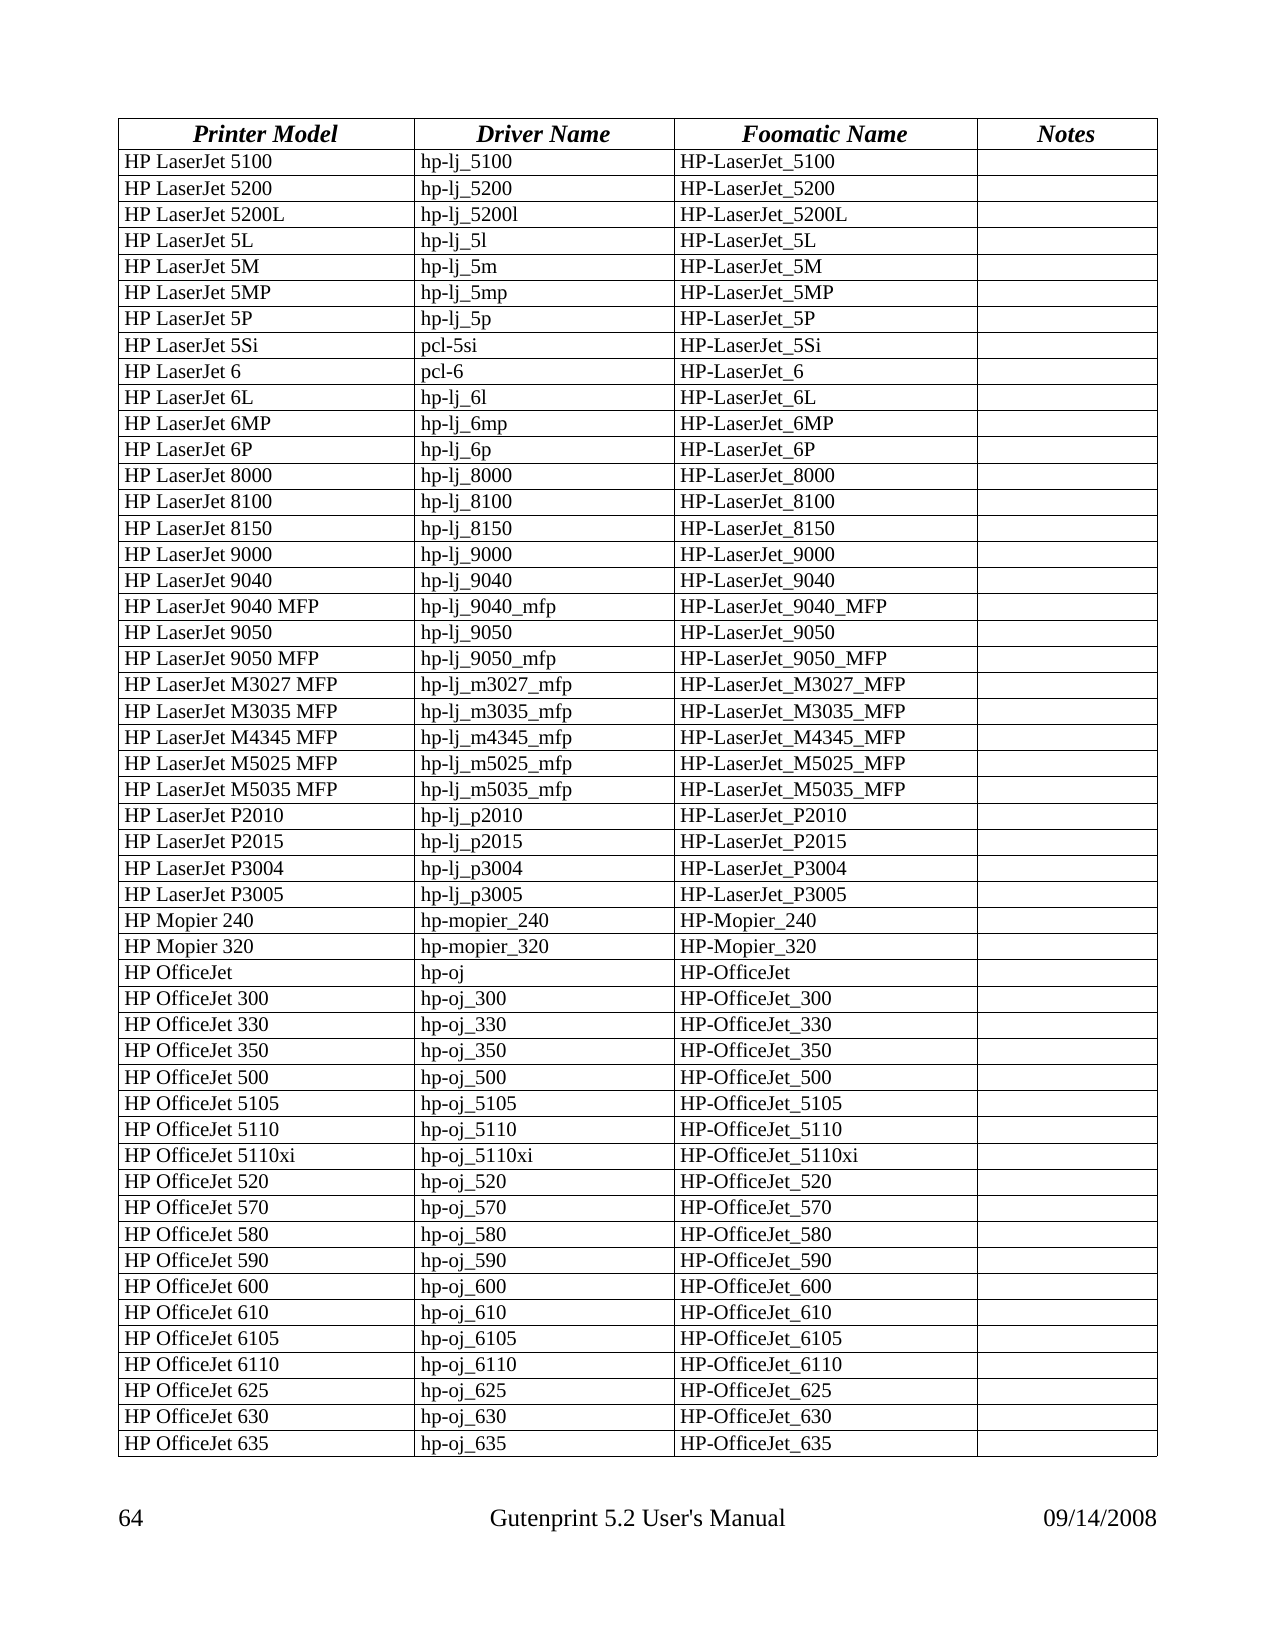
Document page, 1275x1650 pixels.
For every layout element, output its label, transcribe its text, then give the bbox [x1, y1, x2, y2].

table_cell [978, 960, 1157, 986]
table_cell HP LaserJet 9040 [119, 568, 414, 593]
table_cell [978, 725, 1157, 750]
table_cell HP-LaserJet_6MP [675, 411, 977, 436]
table_cell HP LaserJet 8150 [119, 516, 414, 541]
table_cell pcl-6 [415, 359, 674, 384]
table_cell HP LaserJet 5100 [119, 150, 414, 175]
table_cell HP-OfficeJet_5110xi [675, 1144, 977, 1168]
table_cell [978, 1065, 1157, 1090]
table_cell [978, 359, 1157, 384]
table_cell hp-oj_590 [415, 1248, 674, 1273]
table_header Foomatic Name [675, 119, 977, 149]
table_cell HP-OfficeJet_5105 [675, 1091, 977, 1116]
table_cell hp-oj_330 [415, 1013, 674, 1038]
table_cell HP-LaserJet_M3027_MFP [675, 673, 977, 698]
table_cell [978, 202, 1157, 227]
table_cell HP-Mopier_320 [675, 934, 977, 959]
table_cell hp-lj_m3027_mfp [415, 673, 674, 698]
table_cell [978, 908, 1157, 933]
table_cell [978, 777, 1157, 802]
table_cell hp-lj_m5035_mfp [415, 777, 674, 802]
table_cell HP-LaserJet_5Si [675, 333, 977, 358]
table_cell [978, 255, 1157, 279]
table_cell HP LaserJet 9050 [119, 621, 414, 646]
table_cell hp-oj_5110 [415, 1117, 674, 1142]
table_cell HP LaserJet 9050 MFP [119, 647, 414, 672]
table_cell [978, 281, 1157, 306]
table_cell HP OfficeJet 590 [119, 1248, 414, 1273]
table_cell [978, 1326, 1157, 1352]
table_cell HP-LaserJet_6P [675, 437, 977, 463]
table_cell hp-oj_570 [415, 1196, 674, 1221]
table_cell HP LaserJet 8100 [119, 490, 414, 515]
table_cell [978, 1117, 1157, 1142]
table_cell HP-LaserJet_P2010 [675, 804, 977, 829]
table_cell [978, 856, 1157, 881]
table_cell hp-oj_6105 [415, 1326, 674, 1352]
table_cell hp-lj_6l [415, 385, 674, 410]
table_cell HP-OfficeJet_300 [675, 987, 977, 1012]
table_cell HP-OfficeJet_580 [675, 1222, 977, 1247]
table_cell HP OfficeJet 330 [119, 1013, 414, 1038]
table_cell [978, 1353, 1157, 1378]
table_cell HP LaserJet 5Si [119, 333, 414, 358]
table_cell hp-oj_500 [415, 1065, 674, 1090]
table_cell [978, 934, 1157, 959]
table_cell HP LaserJet P2015 [119, 830, 414, 855]
table_cell HP OfficeJet 500 [119, 1065, 414, 1090]
table_cell hp-lj_8150 [415, 516, 674, 541]
table_cell HP-LaserJet_6L [675, 385, 977, 410]
table_cell HP-OfficeJet_330 [675, 1013, 977, 1038]
table_cell hp-lj_9050_mfp [415, 647, 674, 672]
table_cell [978, 1248, 1157, 1273]
table_cell hp-oj_300 [415, 987, 674, 1012]
table_cell [978, 1196, 1157, 1221]
table_cell [978, 1144, 1157, 1168]
table_cell hp-oj_625 [415, 1379, 674, 1404]
table_cell HP-LaserJet_5MP [675, 281, 977, 306]
table_cell HP-LaserJet_8150 [675, 516, 977, 541]
table_cell HP LaserJet 6P [119, 437, 414, 463]
table_cell HP-LaserJet_M5025_MFP [675, 751, 977, 776]
table_cell hp-oj_5110xi [415, 1144, 674, 1168]
table_cell [978, 1274, 1157, 1299]
table_cell [978, 437, 1157, 463]
table_cell HP LaserJet M5025 MFP [119, 751, 414, 776]
table_cell [978, 1405, 1157, 1430]
table_cell HP-LaserJet_9050_MFP [675, 647, 977, 672]
table_cell HP-LaserJet_M3035_MFP [675, 699, 977, 724]
table_cell HP OfficeJet 520 [119, 1170, 414, 1195]
table_cell HP-OfficeJet_625 [675, 1379, 977, 1404]
table_cell [978, 150, 1157, 175]
table_cell hp-oj_350 [415, 1039, 674, 1064]
table_cell [978, 1039, 1157, 1064]
table_cell HP LaserJet M5035 MFP [119, 777, 414, 802]
table_cell [978, 1431, 1157, 1456]
table_cell HP OfficeJet 350 [119, 1039, 414, 1064]
table_cell [978, 621, 1157, 646]
table_cell HP LaserJet 6 [119, 359, 414, 384]
table_cell hp-lj_6p [415, 437, 674, 463]
table_cell hp-mopier_240 [415, 908, 674, 933]
table_cell HP-LaserJet_M4345_MFP [675, 725, 977, 750]
table_cell [978, 882, 1157, 907]
table_cell [978, 1091, 1157, 1116]
table_cell HP OfficeJet 580 [119, 1222, 414, 1247]
table_cell HP-LaserJet_5100 [675, 150, 977, 175]
table_cell [978, 987, 1157, 1012]
table_cell HP-OfficeJet_5110 [675, 1117, 977, 1142]
table_cell HP-OfficeJet_630 [675, 1405, 977, 1430]
table_cell hp-oj_635 [415, 1431, 674, 1456]
table_cell HP LaserJet M3027 MFP [119, 673, 414, 698]
table_cell HP LaserJet P2010 [119, 804, 414, 829]
table_cell HP-OfficeJet_590 [675, 1248, 977, 1273]
table_cell [978, 830, 1157, 855]
table_cell [978, 516, 1157, 541]
table_cell [978, 673, 1157, 698]
table_cell HP-LaserJet_9050 [675, 621, 977, 646]
table_cell HP LaserJet 5L [119, 228, 414, 253]
table_cell HP LaserJet 5P [119, 307, 414, 332]
table_cell hp-oj_5105 [415, 1091, 674, 1116]
table_header Driver Name [415, 119, 674, 149]
table_cell HP-LaserJet_5200L [675, 202, 977, 227]
table_cell hp-lj_9040_mfp [415, 594, 674, 619]
table_cell HP LaserJet 5M [119, 255, 414, 279]
table_cell HP-LaserJet_9040 [675, 568, 977, 593]
table_header Notes [978, 119, 1157, 149]
table_cell HP-LaserJet_P3005 [675, 882, 977, 907]
table_cell hp-lj_9000 [415, 542, 674, 567]
table_cell HP-OfficeJet_635 [675, 1431, 977, 1456]
table_cell hp-oj_6110 [415, 1353, 674, 1378]
table_cell hp-lj_9040 [415, 568, 674, 593]
table_cell HP-OfficeJet [675, 960, 977, 986]
table_cell HP LaserJet 5200L [119, 202, 414, 227]
table_cell HP LaserJet 8000 [119, 464, 414, 489]
table_cell HP-LaserJet_5P [675, 307, 977, 332]
table_cell hp-oj_580 [415, 1222, 674, 1247]
table_cell HP-LaserJet_M5035_MFP [675, 777, 977, 802]
table_cell HP-Mopier_240 [675, 908, 977, 933]
table_cell [978, 411, 1157, 436]
table_cell HP-OfficeJet_350 [675, 1039, 977, 1064]
table_cell HP OfficeJet 630 [119, 1405, 414, 1430]
table_cell HP Mopier 320 [119, 934, 414, 959]
table_cell HP OfficeJet 5110xi [119, 1144, 414, 1168]
table_cell [978, 333, 1157, 358]
table_cell hp-lj_8000 [415, 464, 674, 489]
table_cell HP LaserJet P3005 [119, 882, 414, 907]
table_cell [978, 804, 1157, 829]
table_cell [978, 490, 1157, 515]
table_cell hp-lj_m3035_mfp [415, 699, 674, 724]
table_cell hp-lj_9050 [415, 621, 674, 646]
table_cell hp-oj_610 [415, 1300, 674, 1325]
table_cell HP-OfficeJet_500 [675, 1065, 977, 1090]
table_cell hp-lj_p3005 [415, 882, 674, 907]
table_cell HP-LaserJet_5200 [675, 176, 977, 201]
table_cell [978, 699, 1157, 724]
table_cell [978, 751, 1157, 776]
table_cell HP-LaserJet_5M [675, 255, 977, 279]
table_cell HP LaserJet 6MP [119, 411, 414, 436]
table_cell hp-lj_m4345_mfp [415, 725, 674, 750]
table_cell [978, 594, 1157, 619]
table_cell HP OfficeJet 610 [119, 1300, 414, 1325]
table_cell HP LaserJet M3035 MFP [119, 699, 414, 724]
table_cell HP-OfficeJet_570 [675, 1196, 977, 1221]
table_cell HP OfficeJet [119, 960, 414, 986]
table_cell HP-OfficeJet_600 [675, 1274, 977, 1299]
table_cell HP LaserJet 9000 [119, 542, 414, 567]
table_cell [978, 176, 1157, 201]
table_cell HP LaserJet M4345 MFP [119, 725, 414, 750]
table_cell HP OfficeJet 570 [119, 1196, 414, 1221]
table_cell hp-lj_5100 [415, 150, 674, 175]
table_cell [978, 647, 1157, 672]
table_cell HP LaserJet 5MP [119, 281, 414, 306]
table_cell [978, 1013, 1157, 1038]
table_cell HP LaserJet 5200 [119, 176, 414, 201]
table_cell HP LaserJet P3004 [119, 856, 414, 881]
table_cell hp-mopier_320 [415, 934, 674, 959]
table_cell hp-lj_5200l [415, 202, 674, 227]
table_cell HP-LaserJet_5L [675, 228, 977, 253]
table_cell HP-LaserJet_9040_MFP [675, 594, 977, 619]
table_cell HP-LaserJet_6 [675, 359, 977, 384]
table_cell HP Mopier 240 [119, 908, 414, 933]
table_cell hp-lj_5l [415, 228, 674, 253]
table_cell [978, 1222, 1157, 1247]
table_cell [978, 1379, 1157, 1404]
table_cell [978, 1170, 1157, 1195]
table_cell HP-OfficeJet_6110 [675, 1353, 977, 1378]
table_cell hp-lj_m5025_mfp [415, 751, 674, 776]
table_cell hp-oj_600 [415, 1274, 674, 1299]
table_cell HP LaserJet 6L [119, 385, 414, 410]
table_cell [978, 228, 1157, 253]
table_cell HP-OfficeJet_6105 [675, 1326, 977, 1352]
table_cell [978, 464, 1157, 489]
table_cell hp-lj_p2015 [415, 830, 674, 855]
table_cell HP OfficeJet 300 [119, 987, 414, 1012]
table_cell HP OfficeJet 635 [119, 1431, 414, 1456]
table_cell HP-OfficeJet_610 [675, 1300, 977, 1325]
table_cell HP OfficeJet 5110 [119, 1117, 414, 1142]
table_cell HP OfficeJet 6110 [119, 1353, 414, 1378]
table_header Printer Model [119, 119, 414, 149]
table_cell [978, 385, 1157, 410]
table_cell hp-lj_6mp [415, 411, 674, 436]
table_cell hp-oj [415, 960, 674, 986]
table_cell hp-lj_p3004 [415, 856, 674, 881]
table_cell hp-lj_5200 [415, 176, 674, 201]
table_cell hp-oj_520 [415, 1170, 674, 1195]
table_cell [978, 1300, 1157, 1325]
table_cell HP OfficeJet 6105 [119, 1326, 414, 1352]
table_cell hp-lj_5p [415, 307, 674, 332]
table_cell HP-LaserJet_P3004 [675, 856, 977, 881]
table_cell HP-LaserJet_8100 [675, 490, 977, 515]
table_cell HP-LaserJet_P2015 [675, 830, 977, 855]
table_cell HP OfficeJet 625 [119, 1379, 414, 1404]
table_cell hp-lj_5m [415, 255, 674, 279]
table_cell HP OfficeJet 600 [119, 1274, 414, 1299]
table_cell HP-LaserJet_8000 [675, 464, 977, 489]
table_cell hp-lj_5mp [415, 281, 674, 306]
table_cell hp-oj_630 [415, 1405, 674, 1430]
table_cell hp-lj_8100 [415, 490, 674, 515]
table_cell [978, 568, 1157, 593]
table_cell HP LaserJet 9040 MFP [119, 594, 414, 619]
table_cell hp-lj_p2010 [415, 804, 674, 829]
table_cell [978, 307, 1157, 332]
table_cell HP-LaserJet_9000 [675, 542, 977, 567]
table_cell HP-OfficeJet_520 [675, 1170, 977, 1195]
table_cell pcl-5si [415, 333, 674, 358]
table_cell HP OfficeJet 5105 [119, 1091, 414, 1116]
table_cell [978, 542, 1157, 567]
